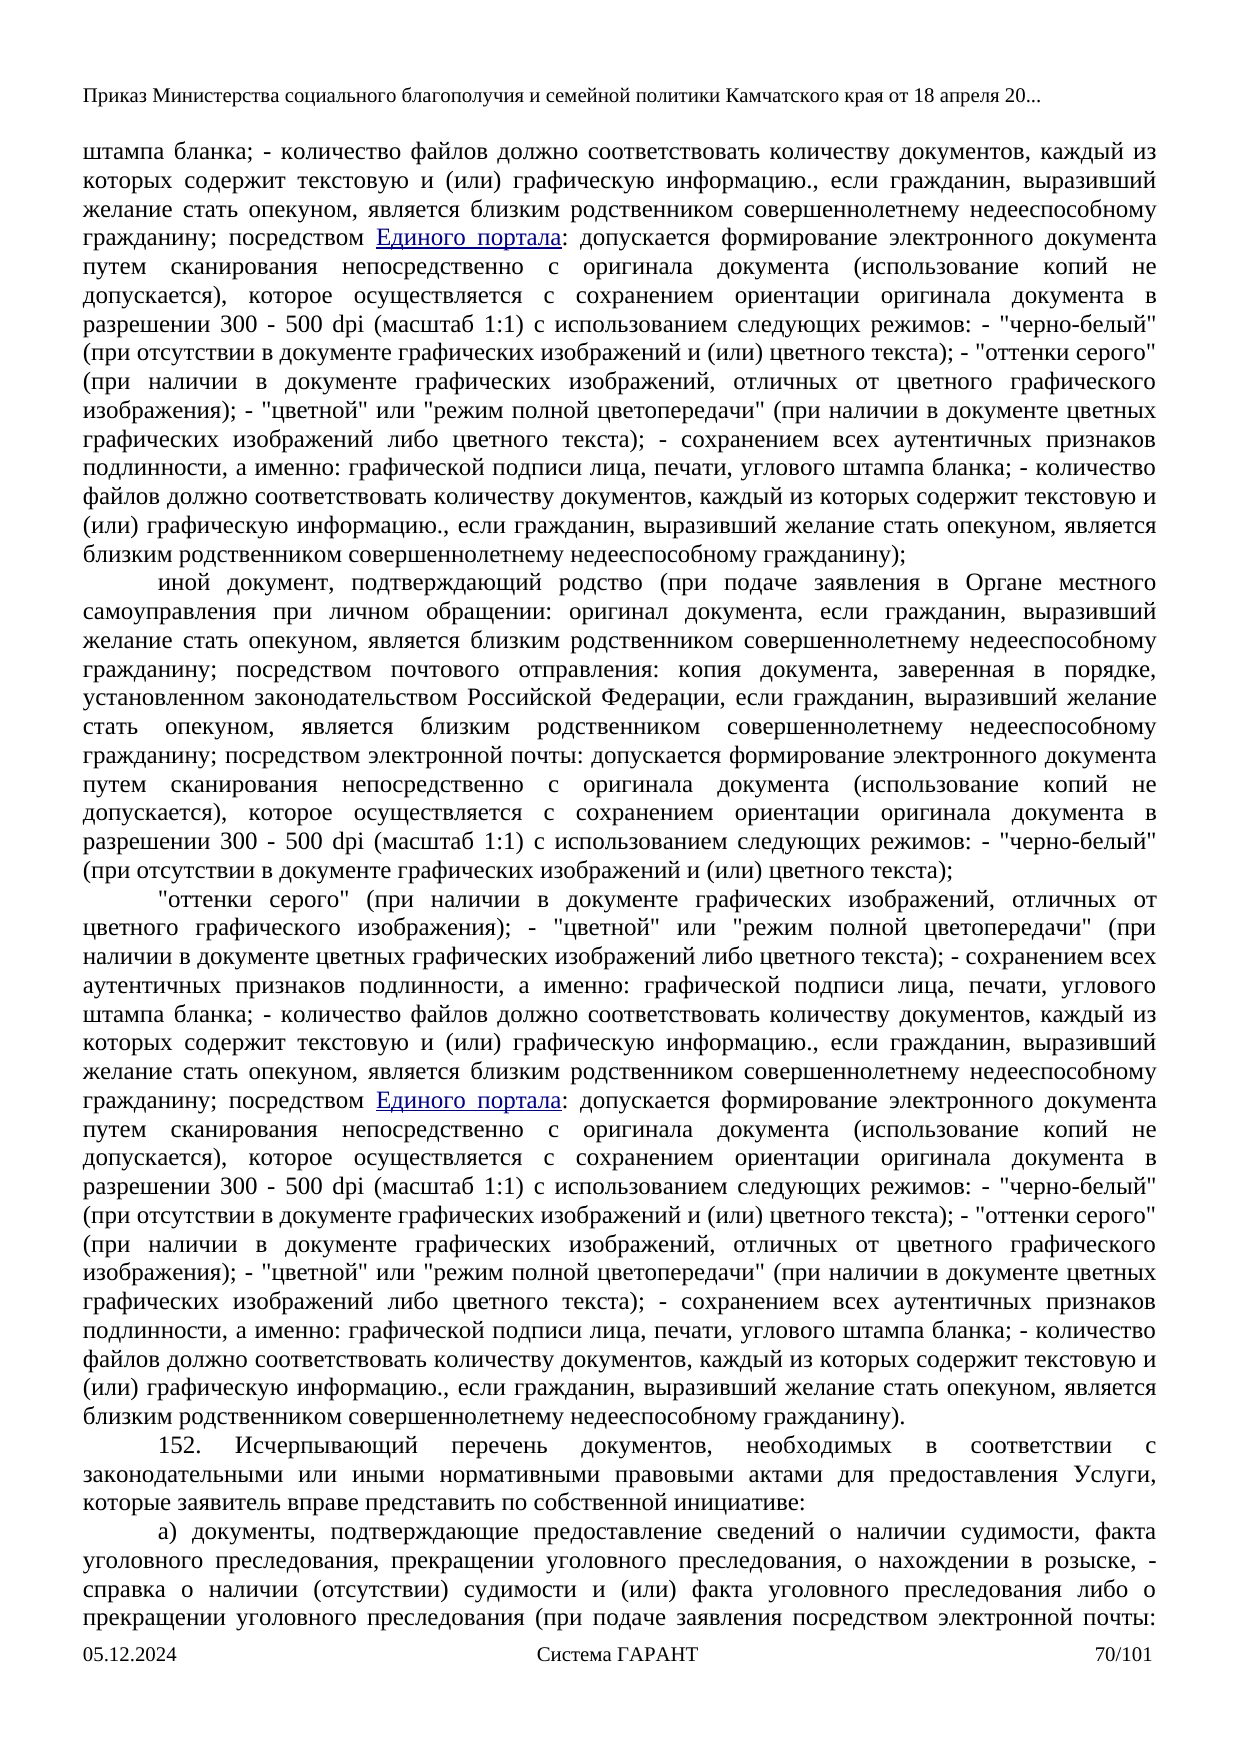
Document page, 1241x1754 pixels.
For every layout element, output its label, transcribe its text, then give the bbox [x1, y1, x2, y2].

text "оттенки серого" (при наличии в документе графических изображений, отличных от цветного графического изображения); - "цветной" или "режим полной цветопередачи" (при наличии в документе цветных графических изображений либо цветного текста); - сохранением всех аутентичных признаков подлинности, а именно: графической подписи лица, печати, углового штампа бланка; - количество файлов должно соответствовать количеству документов, каждый из которых содержит текстовую и (или) графическую информацию., если гражданин, выразивший желание стать опекуном, является близким родственником совершеннолетнему недееспособному гражданину; посредством Единого портала: допускается формирование электронного документа путем сканирования непосредственно с оригинала документа (использование копий не допускается), которое осуществляется с сохранением ориентации оригинала документа в разрешении 300 - 500 dpi (масштаб 1:1) с использованием следующих режимов: - "черно-белый" (при отсутствии в документе графических изображений и (или) цветного текста); - "оттенки серого" (при наличии в документе графических изображений, отличных от цветного графического изображения); - "цветной" или "режим полной цветопередачи" (при наличии в документе цветных графических изображений либо цветного текста); - сохранением всех аутентичных признаков подлинности, а именно: графической подписи лица, печати, углового штампа бланка; - количество файлов должно соответствовать количеству документов, каждый из которых содержит текстовую и (или) графическую информацию., если гражданин, выразивший желание стать опекуном, является близким родственником совершеннолетнему недееспособному гражданину). [83, 884, 1157, 1430]
text а) документы, подтверждающие предоставление сведений о наличии судимости, факта уголовного преследования, прекращении уголовного преследования, о нахождении в розыске, - справка о наличии (отсутствии) судимости и (или) факта уголовного преследования либо о прекращении уголовного преследования (при подаче заявления посредством электронной почты: [83, 1516, 1157, 1631]
text иной документ, подтверждающий родство (при подаче заявления в Органе местного самоуправления при личном обращении: оригинал документа, если гражданин, выразивший желание стать опекуном, является близким родственником совершеннолетнему недееспособному гражданину; посредством почтового отправления: копия документа, заверенная в порядке, установленном законодательством Российской Федерации, если гражданин, выразивший желание стать опекуном, является близким родственником совершеннолетнему недееспособному гражданину; посредством электронной почты: допускается формирование электронного документа путем сканирования непосредственно с оригинала документа (использование копий не допускается), которое осуществляется с сохранением ориентации оригинала документа в разрешении 300 - 500 dpi (масштаб 1:1) с использованием следующих режимов: - "черно-белый" (при отсутствии в документе графических изображений и (или) цветного текста); [83, 567, 1157, 884]
text штампа бланка; - количество файлов должно соответствовать количеству документов, каждый из которых содержит текстовую и (или) графическую информацию., если гражданин, выразивший желание стать опекуном, является близким родственником совершеннолетнему недееспособному гражданину; посредством Единого портала: допускается формирование электронного документа путем сканирования непосредственно с оригинала документа (использование копий не допускается), которое осуществляется с сохранением ориентации оригинала документа в разрешении 300 - 500 dpi (масштаб 1:1) с использованием следующих режимов: - "черно-белый" (при отсутствии в документе графических изображений и (или) цветного текста); - "оттенки серого" (при наличии в документе графических изображений, отличных от цветного графического изображения); - "цветной" или "режим полной цветопередачи" (при наличии в документе цветных графических изображений либо цветного текста); - сохранением всех аутентичных признаков подлинности, а именно: графической подписи лица, печати, углового штампа бланка; - количество файлов должно соответствовать количеству документов, каждый из которых содержит текстовую и (или) графическую информацию., если гражданин, выразивший желание стать опекуном, является близким родственником совершеннолетнему недееспособному гражданину); [83, 136, 1157, 567]
text 152. Исчерпывающий перечень документов, необходимых в соответствии с законодательными или иными нормативными правовыми актами для предоставления Услуги, которые заявитель вправе представить по собственной инициативе: [83, 1430, 1157, 1516]
